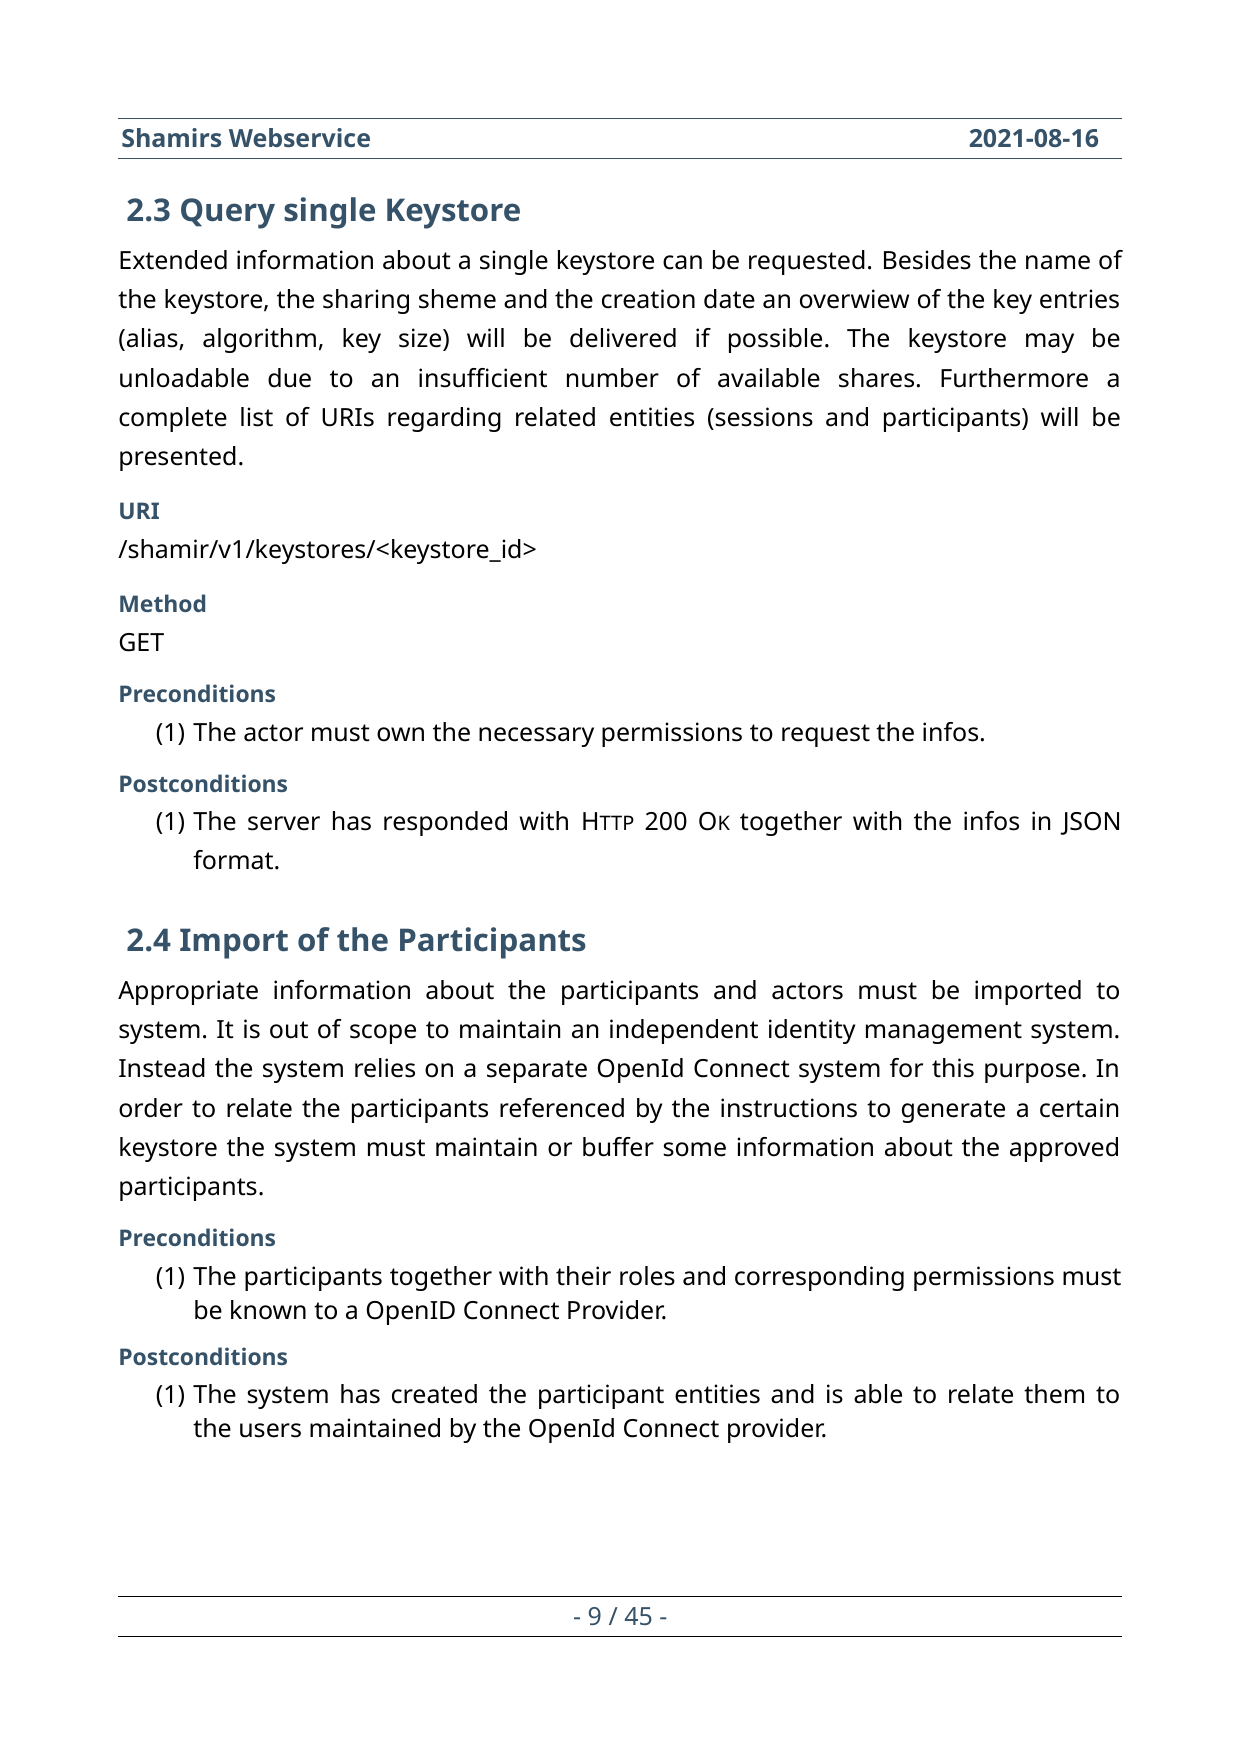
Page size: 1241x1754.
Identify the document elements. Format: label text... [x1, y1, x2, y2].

text URI [118, 492, 1122, 526]
text Preconditions [118, 678, 1122, 709]
text GET [118, 624, 1122, 658]
text /shamir/v1/keystores/<keystore_id> [118, 532, 1122, 566]
list The participants together with their roles and corresponding permissions must be known to a OpenID Connect Provider. [156, 1258, 1122, 1326]
list The system has created the participant entities and is able to relate them to the users maintained by the OpenId Connect provider. [156, 1377, 1122, 1445]
subtitle Import of the Participants [118, 918, 1122, 960]
subtitle Query single Keystore [118, 188, 1122, 230]
text Postconditions [118, 1341, 1122, 1372]
list The server has responded with Http 200 Ok together with the infos in JSON format. [156, 804, 1122, 877]
text Method [118, 585, 1122, 619]
list The actor must own the necessary permissions to request the infos. [156, 714, 1122, 748]
text Extended information about a single keystore can be requested. Besides the name of the keystore, the sharing sheme and the creation date an overwiew of the key entries (alias, algorithm, key size) will be delivered if possible. The keystore may be unloadable due to an insufficient number of available shares. Furthermore a complete list of URIs regarding related entities (sessions and participants) will be presented. [118, 243, 1122, 473]
text Postconditions [118, 768, 1122, 799]
text Preconditions [118, 1222, 1122, 1253]
text Appropriate information about the participants and actors must be imported to system. It is out of scope to maintain an independent identity management system. Instead the system relies on a separate OpenId Connect system for this purpose. In order to relate the participants referenced by the instructions to generate a certain keystore the system must maintain or buffer some information about the approved participants. [118, 973, 1122, 1203]
